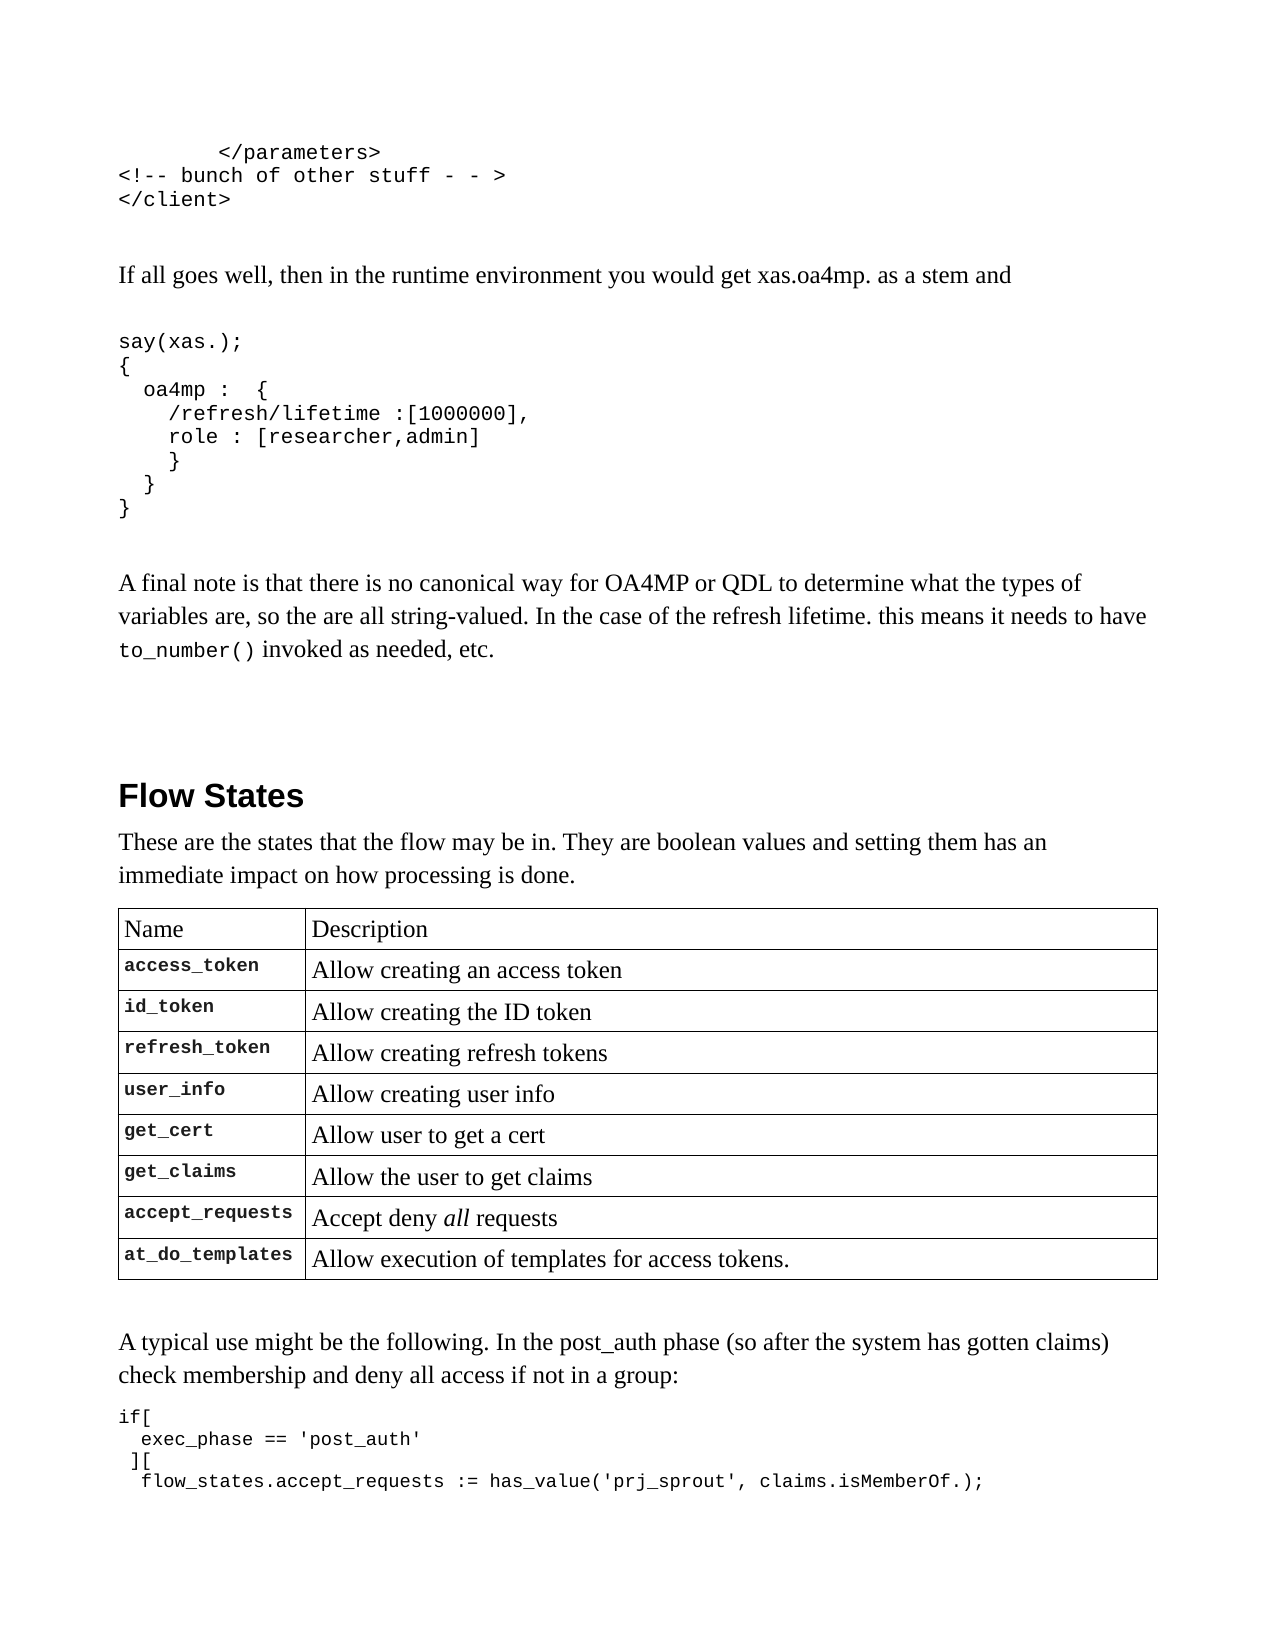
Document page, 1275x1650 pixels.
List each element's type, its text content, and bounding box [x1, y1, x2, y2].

text </parameters> [118, 142, 1157, 165]
table_cell accept_requests [119, 1197, 305, 1237]
table_cell Allow the user to get claims [306, 1156, 1157, 1196]
text if[ [118, 1408, 1157, 1429]
table_cell Allow creating the ID token [306, 991, 1157, 1031]
text A final note is that there is no canonical way for OA4MP or QDL to determine what the types of variables are, so the are all string-valued. In the case of the refresh lifetime. this means it needs to have to_number() invoked as needed, etc. [118, 568, 1157, 664]
text ][ [118, 1451, 1157, 1472]
table_cell get_cert [119, 1115, 305, 1155]
text If all goes well, then in the runtime environment you would get xas.oa4mp. as a stem and [118, 260, 1157, 289]
table_cell get_claims [119, 1156, 305, 1196]
text } [118, 450, 1157, 473]
text } [118, 497, 1157, 521]
table_cell refresh_token [119, 1032, 305, 1072]
text exec_phase == 'post_auth' [118, 1429, 1157, 1451]
table_cell Allow execution of templates for access tokens. [306, 1239, 1157, 1279]
text These are the states that the flow may be in. They are boolean values and setting them has an immediate impact on how processing is done. [118, 827, 1157, 889]
text /refresh/lifetime :[1000000], [118, 402, 1157, 426]
text { [118, 355, 1157, 379]
text say(xas.); [118, 332, 1157, 355]
table_cell Allow creating user info [306, 1074, 1157, 1114]
table_header Description [306, 909, 1157, 949]
text </client> [118, 189, 1157, 213]
table_cell user_info [119, 1074, 305, 1114]
table_header Name [119, 909, 305, 949]
text flow_states.accept_requests := has_value('prj_sprout', claims.isMemberOf.); [118, 1472, 1157, 1493]
subtitle Flow States [118, 776, 1157, 814]
table_cell at_do_templates [119, 1239, 305, 1279]
text } [118, 473, 1157, 497]
table_cell Accept deny all requests [306, 1197, 1157, 1237]
table_cell Allow creating refresh tokens [306, 1032, 1157, 1072]
text role : [researcher,admin] [118, 426, 1157, 450]
table_cell Allow user to get a cert [306, 1115, 1157, 1155]
table_cell access_token [119, 950, 305, 990]
table_cell id_token [119, 991, 305, 1031]
table_cell Allow creating an access token [306, 950, 1157, 990]
text oa4mp : { [118, 379, 1157, 402]
text A typical use might be the following. In the post_auth phase (so after the system has gotten claims) check membership and deny all access if not in a group: [118, 1327, 1157, 1389]
text <!-- bunch of other stuff - - > [118, 165, 1157, 189]
